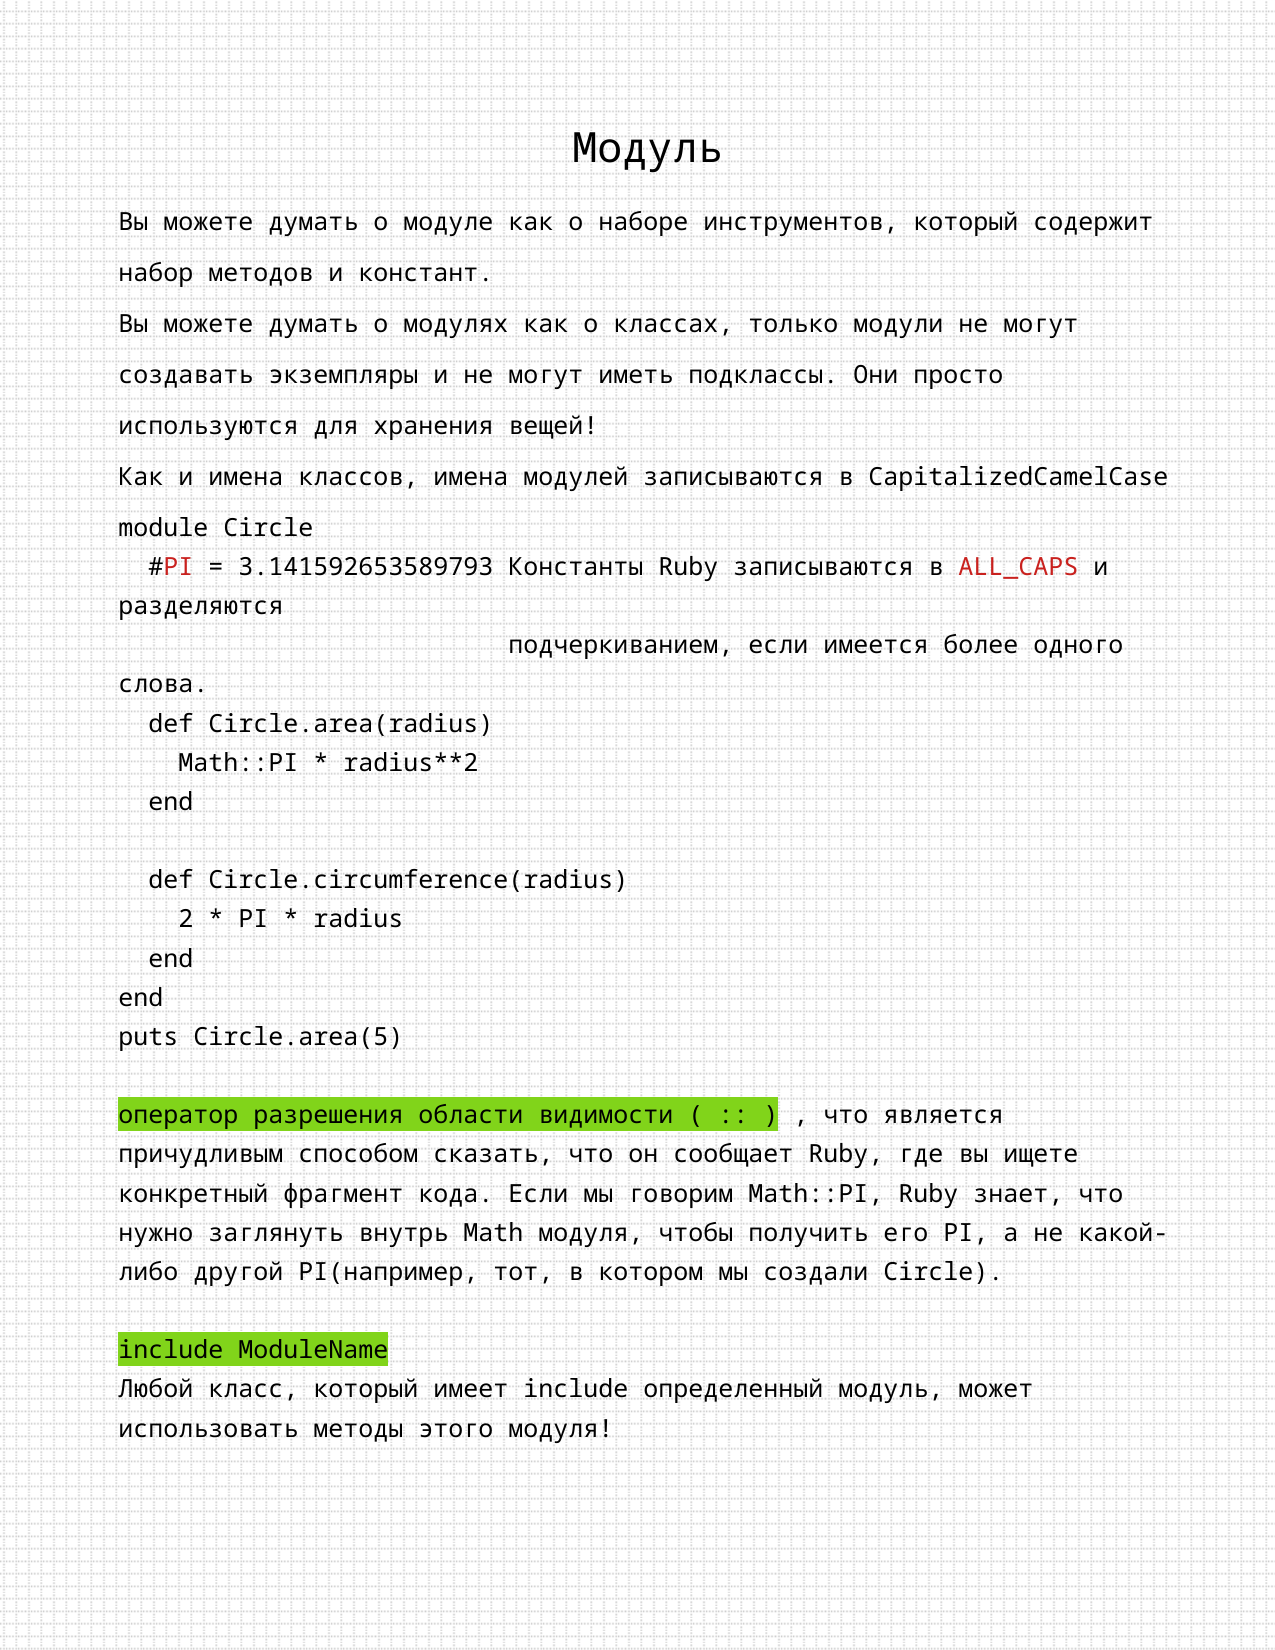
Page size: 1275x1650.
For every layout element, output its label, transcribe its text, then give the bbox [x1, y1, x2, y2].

text include ModuleName [118, 1332, 1176, 1366]
text Модуль [118, 118, 1176, 175]
picture [0, 0, 1275, 1650]
text 2 * PI * radius [118, 901, 1176, 935]
text Вы можете думать о модулях как о классах, только модули не могут создавать экземпляры и не могут иметь подклассы. Они просто используются для хранения вещей! [118, 305, 1176, 441]
text подчеркиванием, если имеется более одного слова. [118, 627, 1176, 700]
text def Circle.circumference(radius) [118, 862, 1176, 896]
text puts Circle.area(5) [118, 1019, 1176, 1053]
text Любой класс, который имеет include определенный модуль, может использовать методы этого модуля! [118, 1371, 1176, 1444]
text оператор разрешения области видимости ( :: ) , что является причудливым способом сказать, что он сообщает Ruby, где вы ищете конкретный фрагмент кода. Если мы говорим Math::PI, Ruby знает, что нужно заглянуть внутрь Math модуля, чтобы получить его PI, а не какой-либо другой PI(например, тот, в котором мы создали Circle). [118, 1097, 1176, 1288]
text end [118, 979, 1176, 1013]
text #PI = 3.141592653589793 Константы Ruby записываются в ALL_CAPS и разделяются [118, 549, 1176, 622]
text Math::PI * radius**2 [118, 744, 1176, 778]
text end [118, 784, 1176, 818]
text module Circle [118, 509, 1176, 543]
text def Circle.area(radius) [118, 705, 1176, 739]
text Вы можете думать о модуле как о наборе инструментов, который содержит набор методов и констант. [118, 203, 1176, 288]
text end [118, 940, 1176, 974]
text Как и имена классов, имена модулей записываются в CapitalizedCamelCase [118, 458, 1176, 492]
